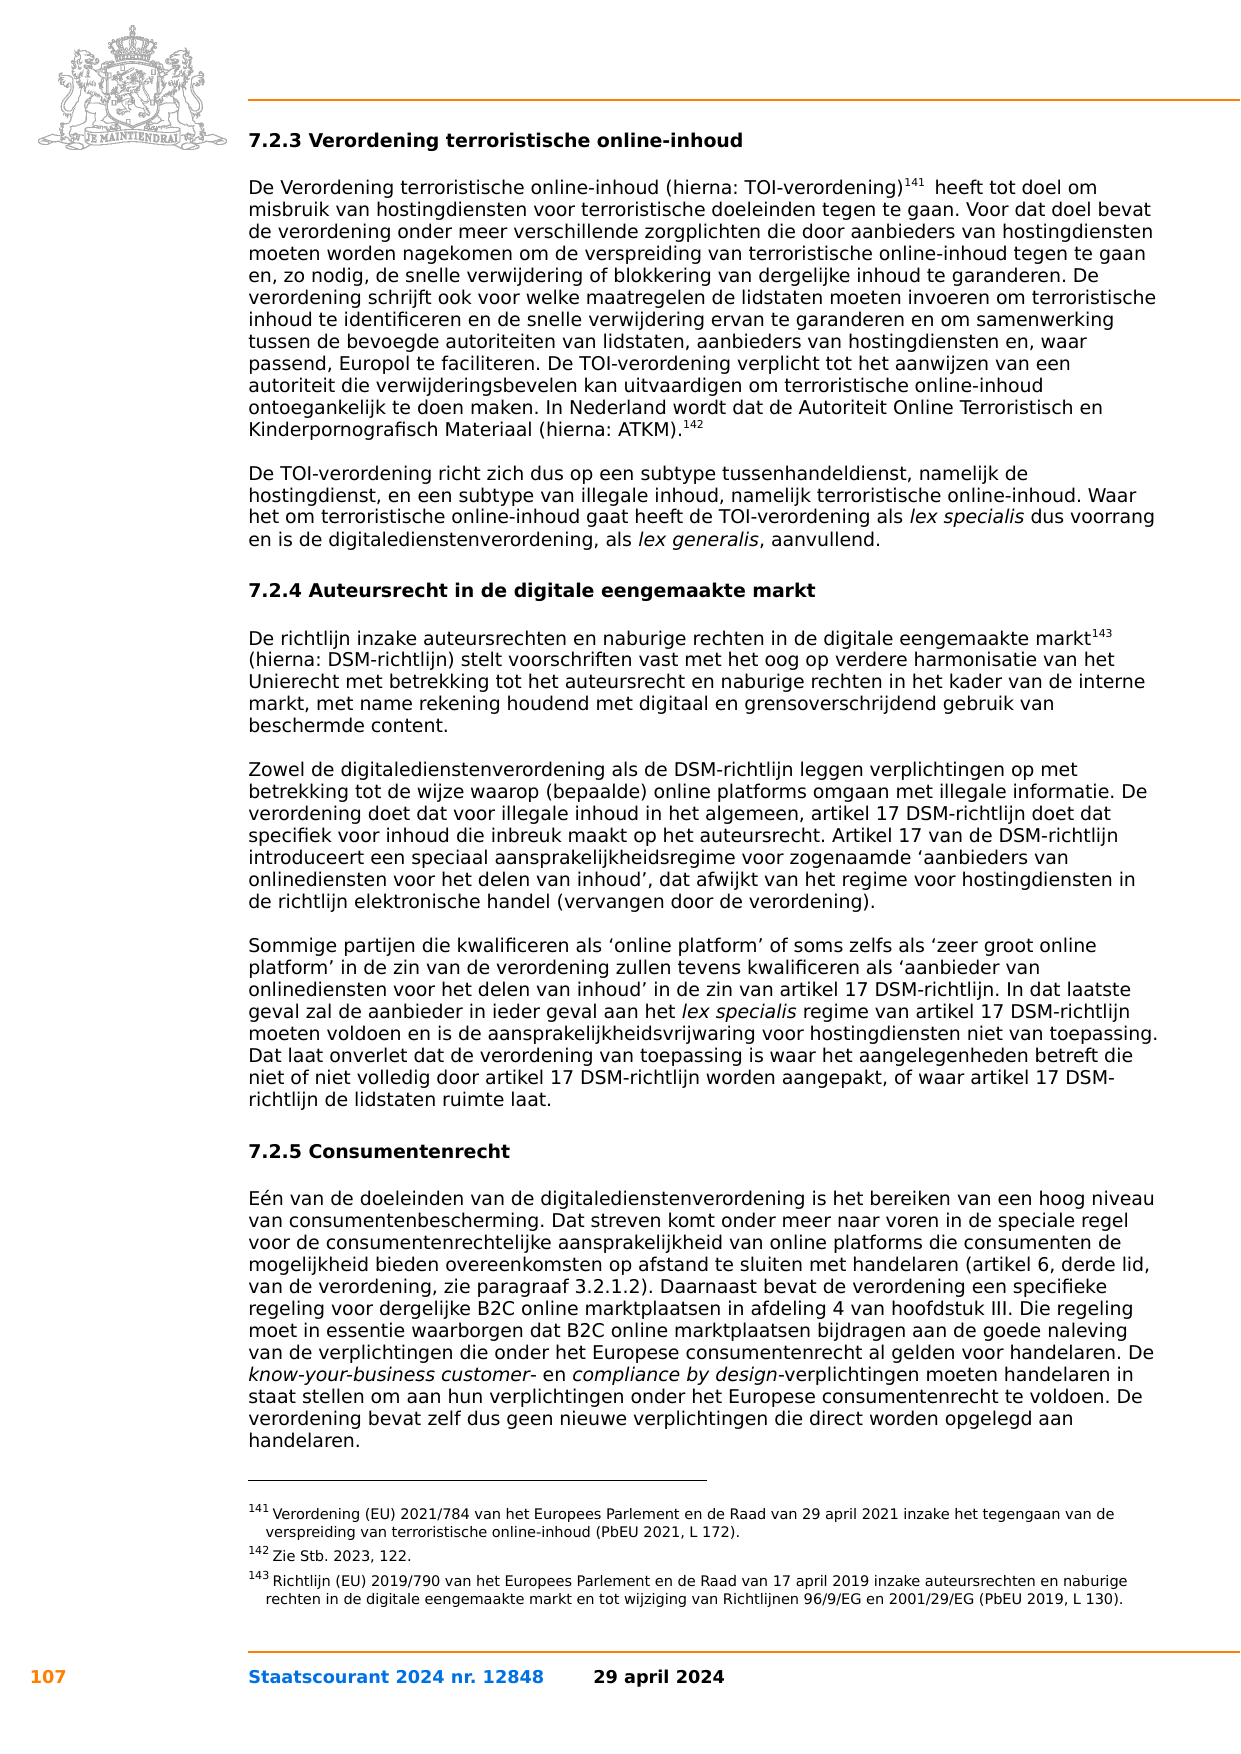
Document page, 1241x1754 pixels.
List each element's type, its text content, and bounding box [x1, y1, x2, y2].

text Sommige partijen die kwalificeren als ‘online platform’ of soms zelfs als ‘zeer groot online platform’ in de zin van de verordening zullen tevens kwalificeren als ‘aanbieder van onlinediensten voor het delen van inhoud’ in de zin van artikel 17 DSM-richtlijn. In dat laatste geval zal de aanbieder in ieder geval aan het lex specialis regime van artikel 17 DSM-richtlijn moeten voldoen en is de aansprakelijkheidsvrijwaring voor hostingdiensten niet van toepassing. Dat laat onverlet dat de verordening van toepassing is waar het aangelegenheden betreft die niet of niet volledig door artikel 17 DSM-richtlijn worden aangepakt, of waar artikel 17 DSM-richtlijn de lidstaten ruimte laat. [248, 935, 1163, 1111]
text De richtlijn inzake auteursrechten en naburige rechten in de digitale eengemaakte markt (hierna: DSM-richtlijn) stelt voorschriften vast met het oog op verdere harmonisatie van het Unierecht met betrekking tot het auteursrecht en naburige rechten in het kader van de interne markt, met name rekening houdend met digitaal en grensoverschrijdend gebruik van beschermde content. [248, 627, 1163, 737]
subtitle 7.2.4 Auteursrecht in de digitale eengemaakte markt [248, 580, 1163, 602]
text Zie Stb. 2023, 122. [248, 1544, 1163, 1566]
subtitle 7.2.3 Verordening terroristische online-inhoud [248, 130, 1163, 152]
text Richtlijn (EU) 2019/790 van het Europees Parlement en de Raad van 17 april 2019 inzake auteursrechten en naburige rechten in de digitale eengemaakte markt en tot wijziging van Richtlijnen 96/9/EG en 2001/29/EG (PbEU 2019, L 130). [248, 1569, 1163, 1608]
text Verordening (EU) 2021/784 van het Europees Parlement en de Raad van 29 april 2021 inzake het tegengaan van de verspreiding van terroristische online-inhoud (PbEU 2021, L 172). [248, 1502, 1163, 1541]
text De Verordening terroristische online-inhoud (hierna: TOI-verordening) heeft tot doel om misbruik van hostingdiensten voor terroristische doeleinden tegen te gaan. Voor dat doel bevat de verordening onder meer verschillende zorgplichten die door aanbieders van hostingdiensten moeten worden nagekomen om de verspreiding van terroristische online-inhoud tegen te gaan en, zo nodig, de snelle verwijdering of blokkering van dergelijke inhoud te garanderen. De verordening schrijft ook voor welke maatregelen de lidstaten moeten invoeren om terroristische inhoud te identificeren en de snelle verwijdering ervan te garanderen en om samenwerking tussen de bevoegde autoriteiten van lidstaten, aanbieders van hostingdiensten en, waar passend, Europol te faciliteren. De TOI-verordening verplicht tot het aanwijzen van een autoriteit die verwijderingsbevelen kan uitvaardigen om terroristische online-inhoud ontoegankelijk te doen maken. In Nederland wordt dat de Autoriteit Online Terroristisch en Kinderpornografisch Materiaal (hierna: ATKM). [248, 177, 1163, 441]
text Zowel de digitaledienstenverordening als de DSM-richtlijn leggen verplichtingen op met betrekking tot de wijze waarop (bepaalde) online platforms omgaan met illegale informatie. De verordening doet dat voor illegale inhoud in het algemeen, artikel 17 DSM-richtlijn doet dat specifiek voor inhoud die inbreuk maakt op het auteursrecht. Artikel 17 van de DSM-richtlijn introduceert een speciaal aansprakelijkheidsregime voor zogenaamde ‘aanbieders van onlinediensten voor het delen van inhoud’, dat afwijkt van het regime voor hostingdiensten in de richtlijn elektronische handel (vervangen door de verordening). [248, 759, 1163, 913]
subtitle 7.2.5 Consumentenrecht [248, 1141, 1163, 1163]
picture [38, 25, 227, 150]
text Eén van de doeleinden van de digitaledienstenverordening is het bereiken van een hoog niveau van consumentenbescherming. Dat streven komt onder meer naar voren in de speciale regel voor de consumentenrechtelijke aansprakelijkheid van online platforms die consumenten de mogelijkheid bieden overeenkomsten op afstand te sluiten met handelaren (artikel 6, derde lid, van de verordening, zie paragraaf 3.2.1.2). Daarnaast bevat de verordening een specifieke regeling voor dergelijke B2C online marktplaatsen in afdeling 4 van hoofdstuk III. Die regeling moet in essentie waarborgen dat B2C online marktplaatsen bijdragen aan de goede naleving van de verplichtingen die onder het Europese consumentenrecht al gelden voor handelaren. De know-your-business customer- en compliance by design-verplichtingen moeten handelaren in staat stellen om aan hun verplichtingen onder het Europese consumentenrecht te voldoen. De verordening bevat zelf dus geen nieuwe verplichtingen die direct worden opgelegd aan handelaren. [248, 1188, 1163, 1451]
text De TOI-verordening richt zich dus op een subtype tussenhandeldienst, namelijk de hostingdienst, en een subtype van illegale inhoud, namelijk terroristische online-inhoud. Waar het om terroristische online-inhoud gaat heeft de TOI-verordening als lex specialis dus voorrang en is de digitaledienstenverordening, als lex generalis, aanvullend. [248, 462, 1163, 550]
